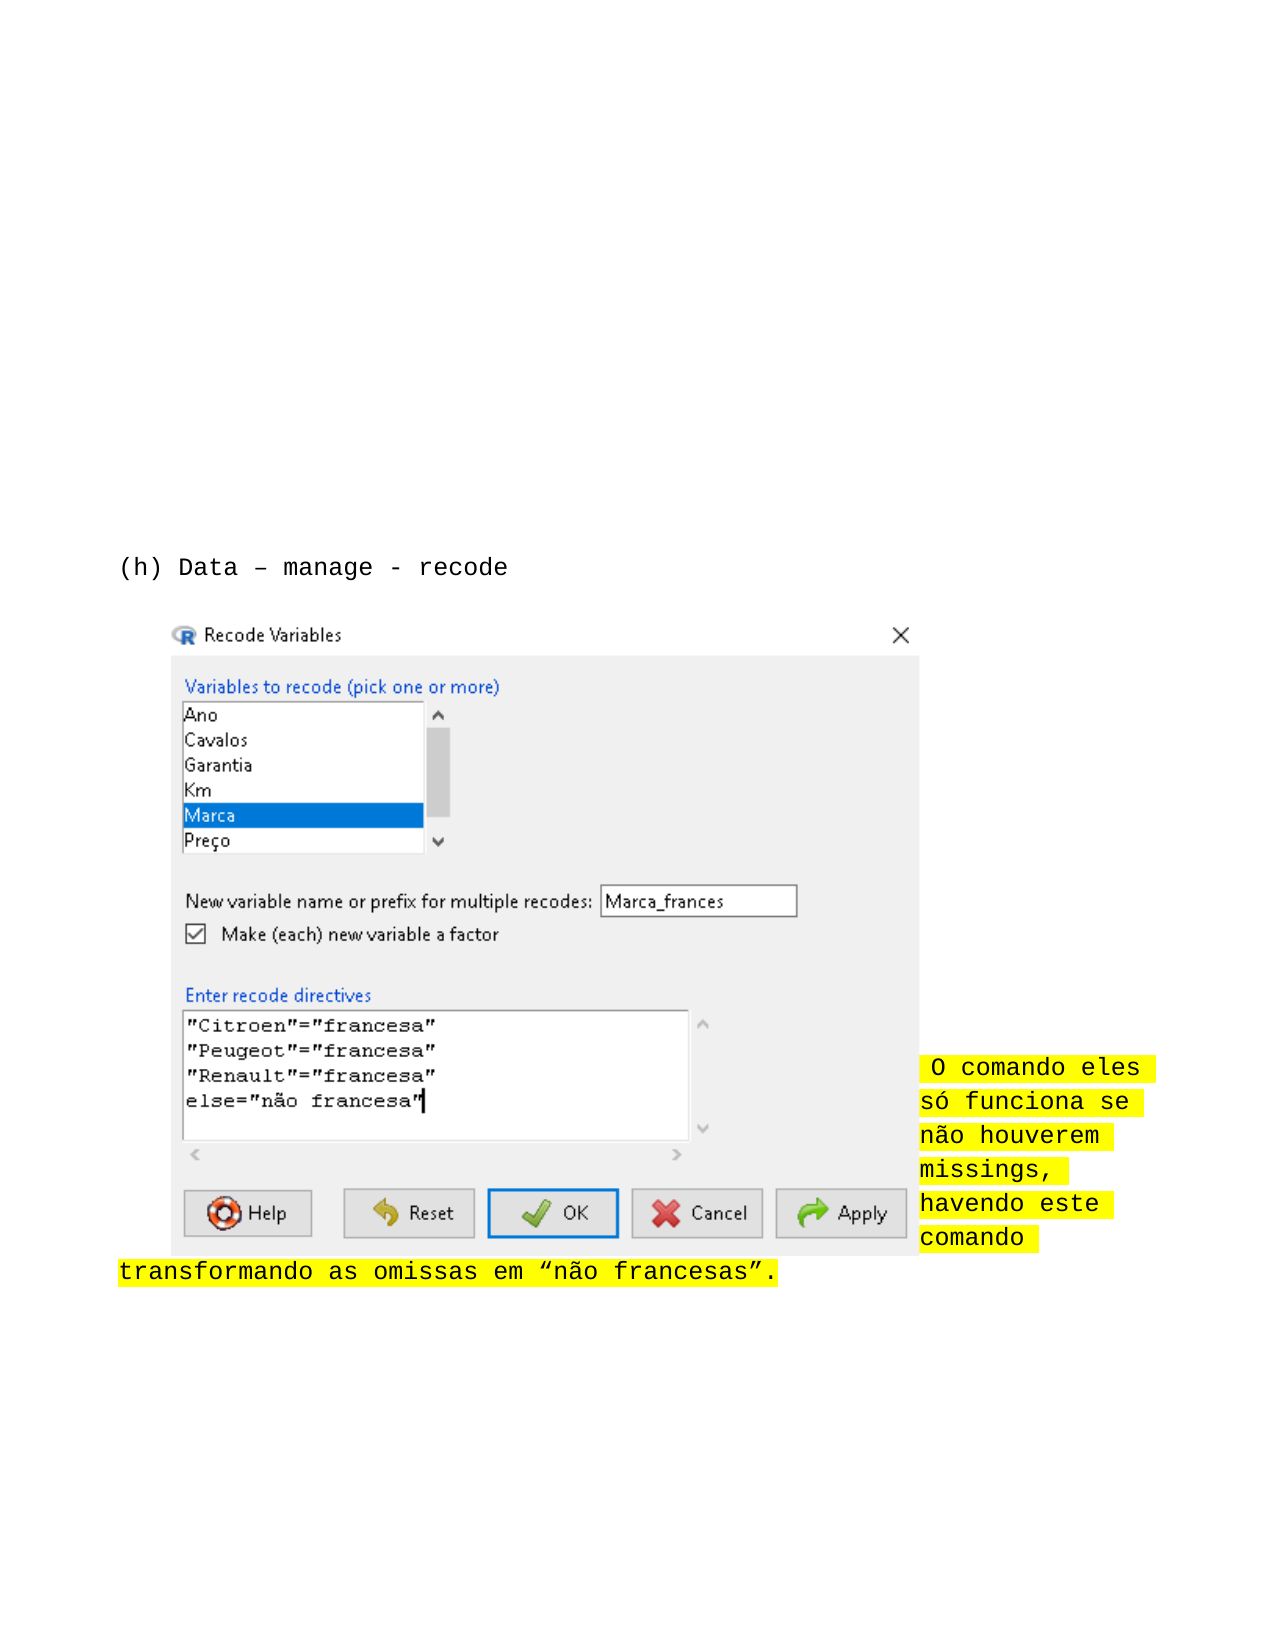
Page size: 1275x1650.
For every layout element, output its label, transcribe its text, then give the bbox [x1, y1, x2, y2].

picture [171, 623, 920, 1256]
text (h) Data – manage - recode [118, 555, 1157, 583]
text O comando eles só funciona se não houverem missings, havendo este comando transformando as omissas em “não francesas”. [118, 1055, 1157, 1287]
